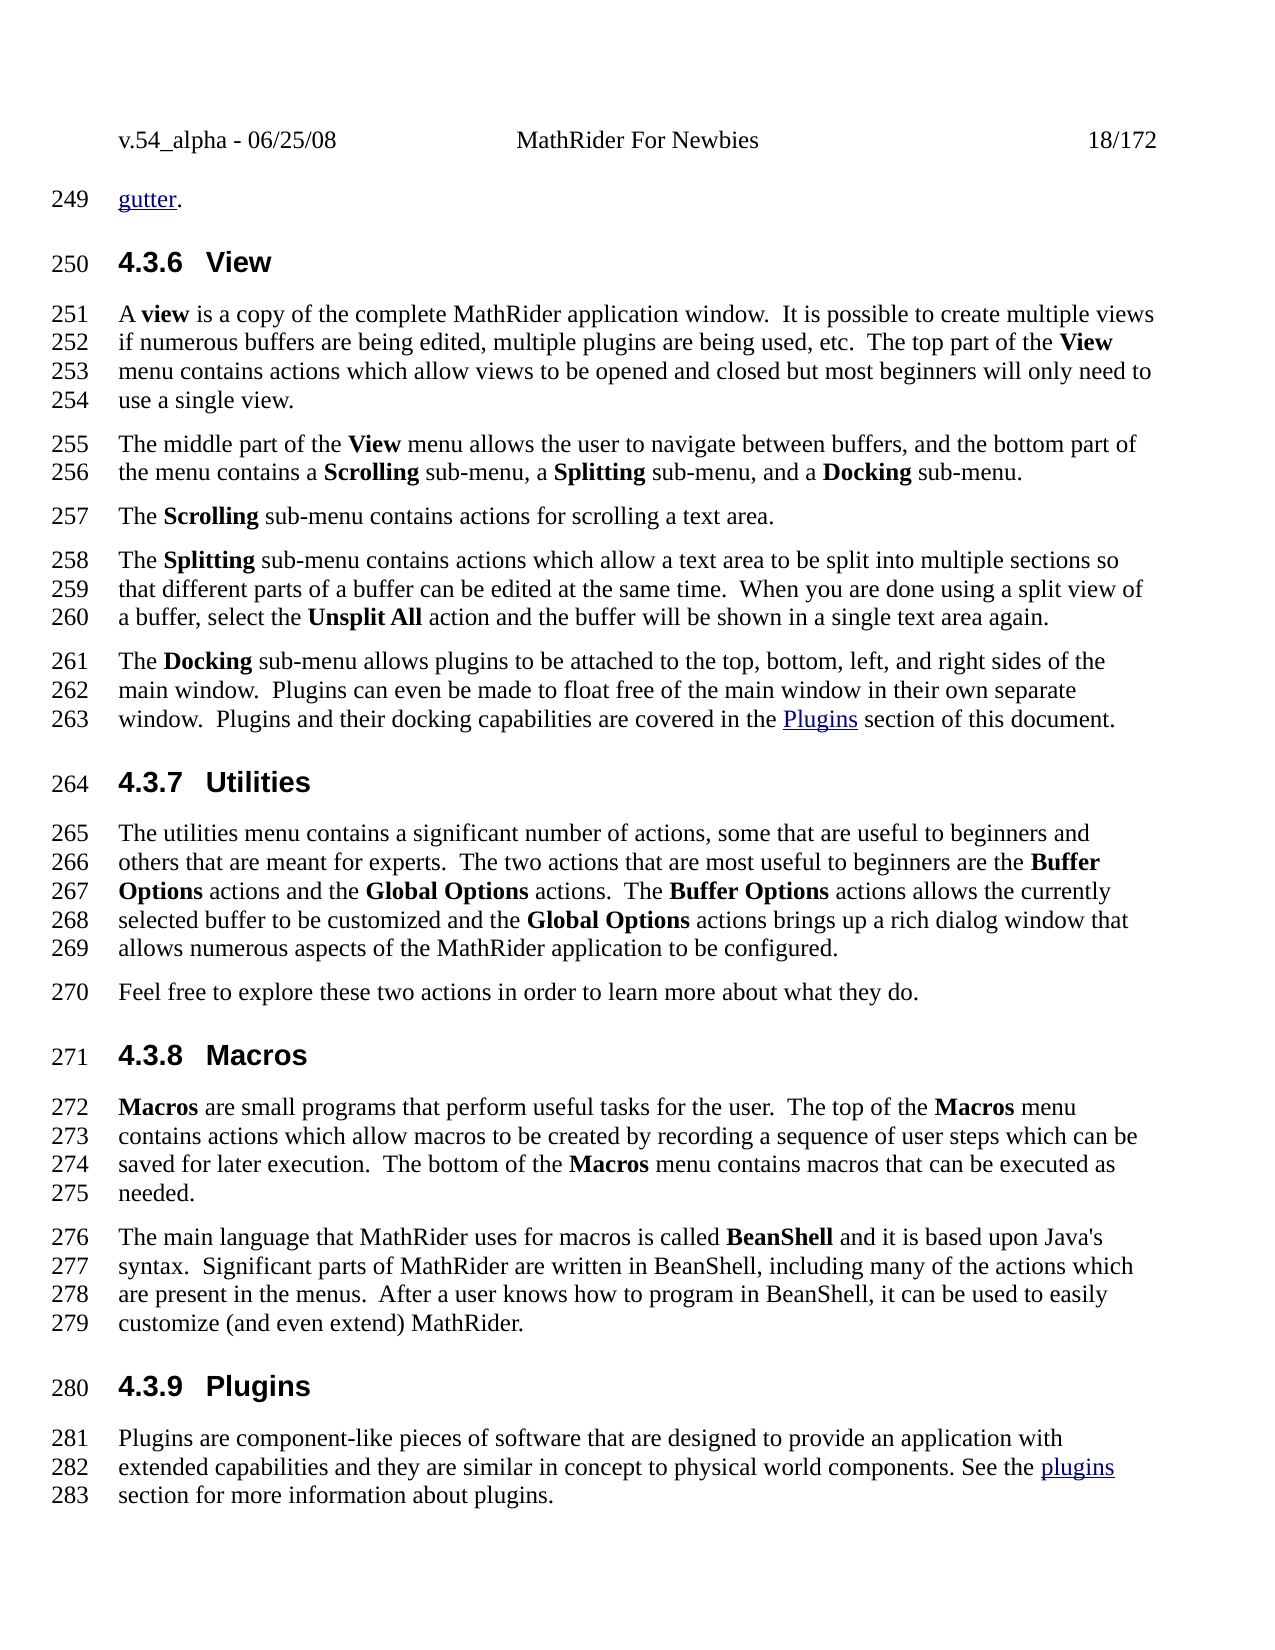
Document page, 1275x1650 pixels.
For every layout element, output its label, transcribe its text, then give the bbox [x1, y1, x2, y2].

subtitle Plugins [118, 1369, 1157, 1403]
text Plugins are component-like pieces of software that are designed to provide an application with extended capabilities and they are similar in concept to physical world components. See the plugins section for more information about plugins. [118, 1423, 1157, 1509]
text gutter. [118, 184, 1157, 213]
subtitle Utilities [118, 765, 1157, 798]
subtitle View [118, 245, 1157, 279]
text The main language that MathRider uses for macros is called BeanShell and it is based upon Java's syntax. Significant parts of MathRider are written in BeanShell, including many of the actions which are present in the menus. After a user knows how to program in BeanShell, it can be used to easily customize (and even extend) MathRider. [118, 1222, 1157, 1337]
text The Docking sub-menu allows plugins to be attached to the top, bottom, left, and right sides of the main window. Plugins can even be made to float free of the main window in their own separate window. Plugins and their docking capabilities are covered in the Plugins section of this document. [118, 646, 1157, 732]
text Feel free to explore these two actions in order to learn more about what they do. [118, 977, 1157, 1006]
text The Splitting sub-menu contains actions which allow a text area to be split into multiple sections so that different parts of a buffer can be edited at the same time. When you are done using a split view of a buffer, select the Unsplit All action and the buffer will be shown in a single text area again. [118, 545, 1157, 631]
text The Scrolling sub-menu contains actions for scrolling a text area. [118, 501, 1157, 530]
text Macros are small programs that perform useful tasks for the user. The top of the Macros menu contains actions which allow macros to be created by recording a sequence of user steps which can be saved for later execution. The bottom of the Macros menu contains macros that can be executed as needed. [118, 1092, 1157, 1207]
subtitle Macros [118, 1038, 1157, 1072]
text A view is a copy of the complete MathRider application window. It is possible to create multiple views if numerous buffers are being edited, multiple plugins are being used, etc. The top part of the View menu contains actions which allow views to be opened and closed but most beginners will only need to use a single view. [118, 299, 1157, 414]
text The utilities menu contains a significant number of actions, some that are useful to beginners and others that are meant for experts. The two actions that are most useful to beginners are the Buffer Options actions and the Global Options actions. The Buffer Options actions allows the currently selected buffer to be customized and the Global Options actions brings up a rich dialog window that allows numerous aspects of the MathRider application to be configured. [118, 818, 1157, 962]
text The middle part of the View menu allows the user to navigate between buffers, and the bottom part of the menu contains a Scrolling sub-menu, a Splitting sub-menu, and a Docking sub-menu. [118, 429, 1157, 486]
